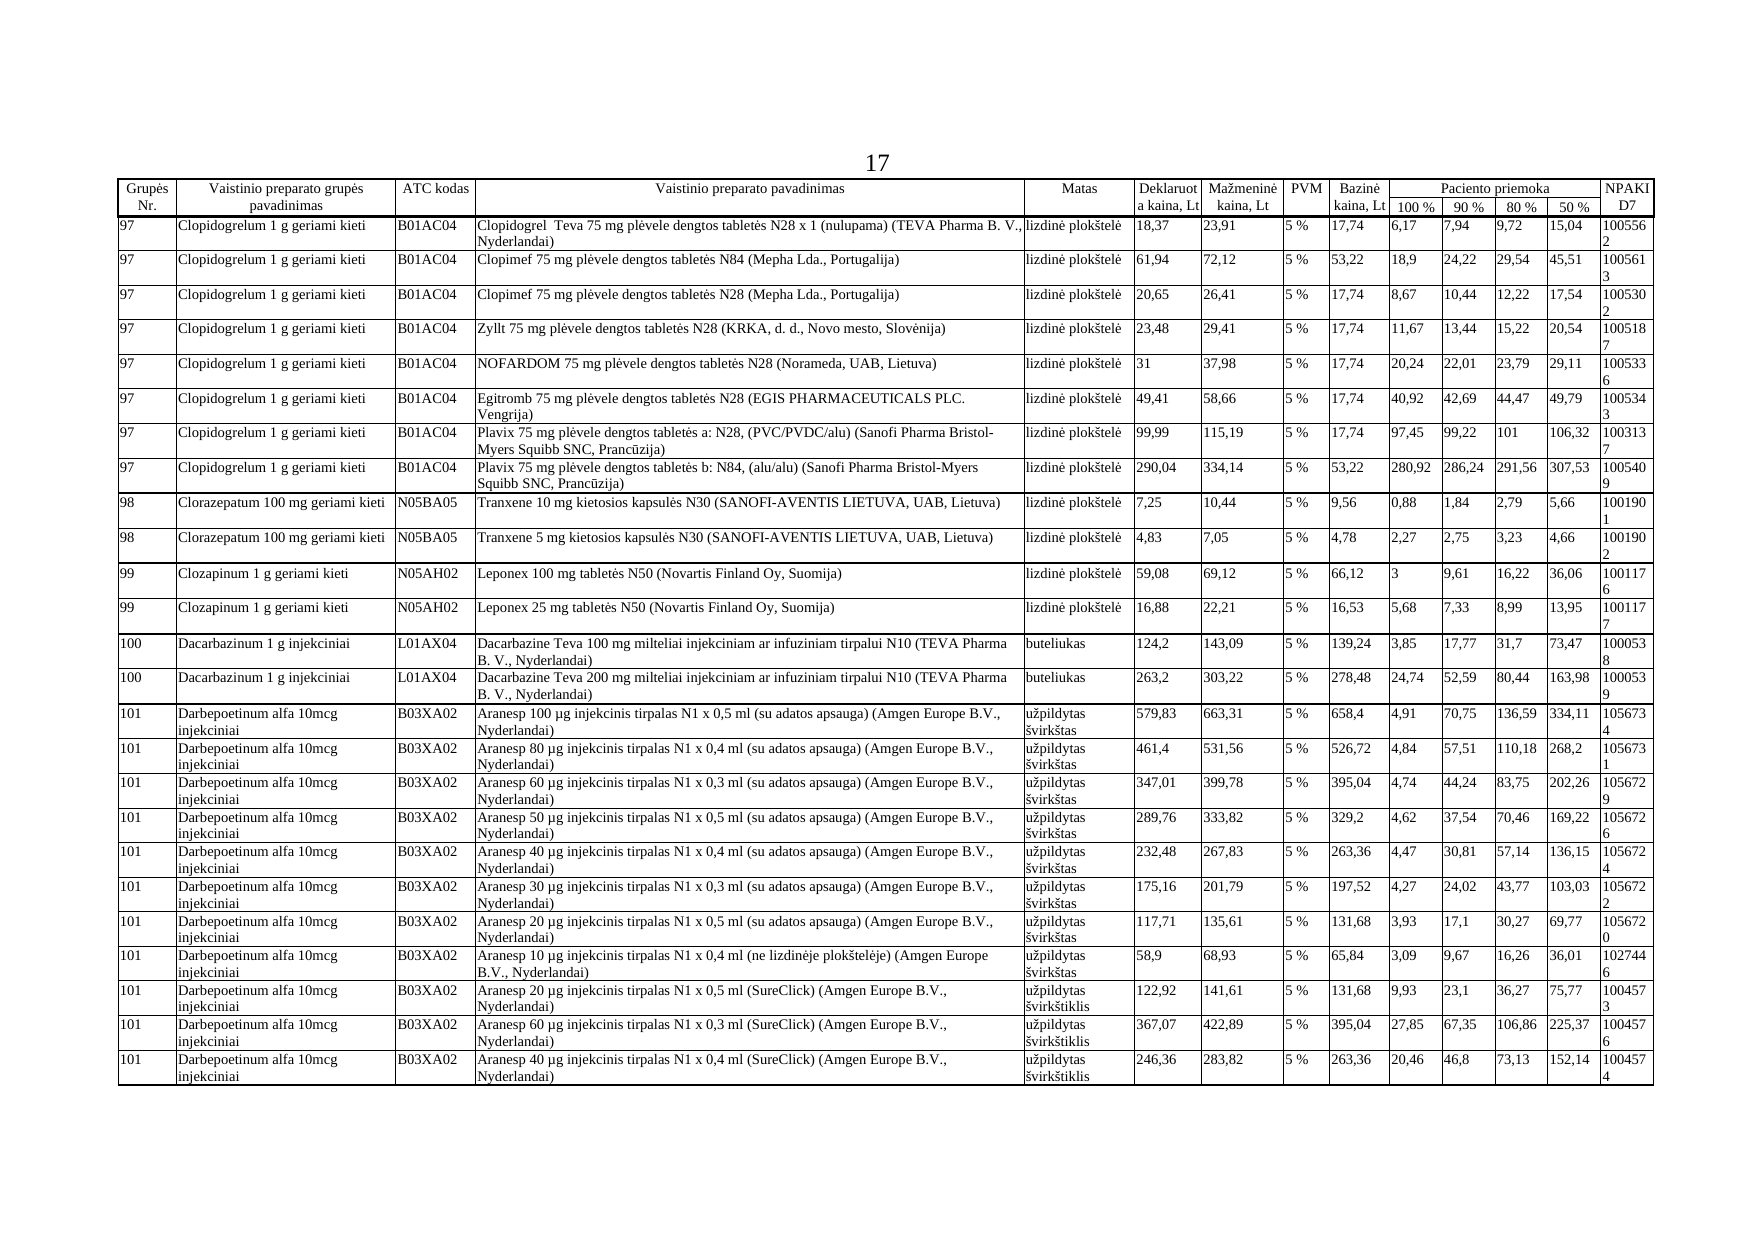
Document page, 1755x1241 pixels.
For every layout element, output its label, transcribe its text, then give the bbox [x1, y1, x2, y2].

table_cell lizdinė plokštelė [1025, 494, 1134, 528]
table_cell 461,4 [1135, 739, 1201, 773]
table_cell Darbepoetinum alfa 10mcg injekciniai [177, 739, 395, 773]
table_cell 103,03 [1548, 878, 1600, 911]
table_cell 68,93 [1202, 947, 1283, 980]
table_header PVM [1284, 180, 1329, 215]
table_cell 1005302 [1601, 286, 1653, 319]
table_cell 280,92 [1390, 459, 1442, 492]
table_cell 5 % [1284, 286, 1329, 319]
table_cell Clorazepatum 100 mg geriami kieti [177, 494, 395, 528]
table_cell 101 [119, 947, 176, 980]
table_cell 9,61 [1443, 564, 1495, 598]
table_cell 1056726 [1601, 809, 1653, 842]
table_cell 169,22 [1548, 809, 1600, 842]
table_cell 29,41 [1202, 320, 1283, 354]
table_cell buteliukas [1025, 635, 1134, 668]
table_cell 101 [119, 912, 176, 946]
table_cell 5,66 [1548, 494, 1600, 528]
table_cell B01AC04 [396, 389, 475, 423]
table_cell 1027446 [1601, 947, 1653, 980]
table_cell 5 % [1284, 809, 1329, 842]
table_cell 36,27 [1496, 981, 1547, 1015]
table_cell Aranesp 60 µg injekcinis tirpalas N1 x 0,3 ml (SureClick) (Amgen Europe B.V., Nyderlandai) [476, 1016, 1024, 1049]
table_cell 395,04 [1330, 774, 1389, 807]
table_cell 50 % [1548, 198, 1600, 215]
table_cell 16,53 [1330, 599, 1389, 632]
table_cell 9,56 [1330, 494, 1389, 528]
table_cell Clorazepatum 100 mg geriami kieti [177, 529, 395, 562]
table_cell B01AC04 [396, 355, 475, 388]
table_cell 5 % [1284, 669, 1329, 703]
table_header Vaistinio preparato pavadinimas [476, 180, 1024, 215]
table_header NPAKID7 [1601, 180, 1653, 215]
table_cell 36,06 [1548, 564, 1600, 598]
table_cell Darbepoetinum alfa 10mcg injekciniai [177, 947, 395, 980]
table_cell 263,2 [1135, 669, 1201, 703]
table_cell 1004574 [1601, 1051, 1653, 1084]
table_cell Aranesp 100 µg injekcinis tirpalas N1 x 0,5 ml (su adatos apsauga) (Amgen Europe B.V., Nyderlandai) [476, 705, 1024, 738]
table_cell 99 [119, 564, 176, 598]
table_cell 101 [119, 739, 176, 773]
table_cell 1000539 [1601, 669, 1653, 703]
table_cell 27,85 [1390, 1016, 1442, 1049]
table_header Mažmeninė kaina, Lt [1202, 180, 1283, 215]
table_cell 67,35 [1443, 1016, 1495, 1049]
table_cell 658,4 [1330, 705, 1389, 738]
table_header Vaistinio preparato grupės pavadinimas [177, 180, 395, 215]
table_cell Plavix 75 mg plėvele dengtos tabletės a: N28, (PVC/PVDC/alu) (Sanofi Pharma Bristol-Myers Squibb SNC, Prancūzija) [476, 424, 1024, 457]
table_cell 43,77 [1496, 878, 1547, 911]
table_cell 422,89 [1202, 1016, 1283, 1049]
table_cell 3,93 [1390, 912, 1442, 946]
table_cell B01AC04 [396, 459, 475, 492]
table_cell 163,98 [1548, 669, 1600, 703]
table_cell 152,14 [1548, 1051, 1600, 1084]
table_cell L01AX04 [396, 635, 475, 668]
table_cell 80,44 [1496, 669, 1547, 703]
table_cell 23,79 [1496, 355, 1547, 388]
table_cell 5 % [1284, 355, 1329, 388]
table_cell 4,83 [1135, 529, 1201, 562]
table_cell užpildytas švirkštiklis [1025, 1016, 1134, 1049]
table_cell Aranesp 40 µg injekcinis tirpalas N1 x 0,4 ml (SureClick) (Amgen Europe B.V., Nyderlandai) [476, 1051, 1024, 1084]
table_cell 526,72 [1330, 739, 1389, 773]
table_cell 17,1 [1443, 912, 1495, 946]
table_cell 17,74 [1330, 424, 1389, 457]
table_cell 18,37 [1135, 218, 1201, 250]
table_cell 69,77 [1548, 912, 1600, 946]
table_cell 10,44 [1202, 494, 1283, 528]
table_cell 395,04 [1330, 1016, 1389, 1049]
table_cell 7,25 [1135, 494, 1201, 528]
table_cell 3 [1390, 564, 1442, 598]
table_cell Darbepoetinum alfa 10mcg injekciniai [177, 878, 395, 911]
table_cell 20,65 [1135, 286, 1201, 319]
table_cell 58,66 [1202, 389, 1283, 423]
table_cell 90 % [1443, 198, 1495, 215]
table_cell Plavix 75 mg plėvele dengtos tabletės b: N84, (alu/alu) (Sanofi Pharma Bristol-Myers Squibb SNC, Prancūzija) [476, 459, 1024, 492]
table_cell B03XA02 [396, 1016, 475, 1049]
table_cell lizdinė plokštelė [1025, 355, 1134, 388]
table_cell 97 [119, 251, 176, 284]
table_cell 29,54 [1496, 251, 1547, 284]
table_cell 15,04 [1548, 218, 1600, 250]
table_cell 1056720 [1601, 912, 1653, 946]
table_cell 17,74 [1330, 355, 1389, 388]
table_cell 99,22 [1443, 424, 1495, 457]
table_cell 1005187 [1601, 320, 1653, 354]
table_cell 22,01 [1443, 355, 1495, 388]
table_cell 4,78 [1330, 529, 1389, 562]
table_cell Aranesp 80 µg injekcinis tirpalas N1 x 0,4 ml (su adatos apsauga) (Amgen Europe B.V., Nyderlandai) [476, 739, 1024, 773]
table_cell 20,24 [1390, 355, 1442, 388]
table_cell 73,47 [1548, 635, 1600, 668]
table_cell 347,01 [1135, 774, 1201, 807]
table_cell B03XA02 [396, 1051, 475, 1084]
table_cell 1,84 [1443, 494, 1495, 528]
table_header Paciento priemoka [1390, 180, 1600, 197]
table_cell NOFARDOM 75 mg plėvele dengtos tabletės N28 (Norameda, UAB, Lietuva) [476, 355, 1024, 388]
table_cell 1003137 [1601, 424, 1653, 457]
table_cell B03XA02 [396, 878, 475, 911]
table_cell 101 [119, 981, 176, 1015]
table_cell užpildytas švirkštiklis [1025, 981, 1134, 1015]
table_cell 5 % [1284, 459, 1329, 492]
table_cell Dacarbazine Teva 100 mg milteliai injekciniam ar infuziniam tirpalui N10 (TEVA Pharma B. V., Nyderlandai) [476, 635, 1024, 668]
table_cell B03XA02 [396, 809, 475, 842]
table_cell Clopidogrelum 1 g geriami kieti [177, 320, 395, 354]
table_cell 24,74 [1390, 669, 1442, 703]
table_cell 10,44 [1443, 286, 1495, 319]
table_cell lizdinė plokštelė [1025, 459, 1134, 492]
table_cell 49,41 [1135, 389, 1201, 423]
table_cell 106,86 [1496, 1016, 1547, 1049]
table_cell 3,09 [1390, 947, 1442, 980]
table_cell B03XA02 [396, 843, 475, 877]
table_cell 136,15 [1548, 843, 1600, 877]
table_header Matas [1025, 180, 1134, 215]
table_cell 57,51 [1443, 739, 1495, 773]
table_cell Darbepoetinum alfa 10mcg injekciniai [177, 981, 395, 1015]
table_cell 1001176 [1601, 564, 1653, 598]
table_cell 30,81 [1443, 843, 1495, 877]
table_cell 2,75 [1443, 529, 1495, 562]
table_cell Aranesp 20 µg injekcinis tirpalas N1 x 0,5 ml (SureClick) (Amgen Europe B.V., Nyderlandai) [476, 981, 1024, 1015]
table_cell 17,74 [1330, 320, 1389, 354]
table_cell lizdinė plokštelė [1025, 320, 1134, 354]
table_cell 13,44 [1443, 320, 1495, 354]
table_cell 4,91 [1390, 705, 1442, 738]
table_cell buteliukas [1025, 669, 1134, 703]
table_cell 579,83 [1135, 705, 1201, 738]
table_cell B03XA02 [396, 912, 475, 946]
table_cell Clopimef 75 mg plėvele dengtos tabletės N28 (Mepha Lda., Portugalija) [476, 286, 1024, 319]
table_cell B01AC04 [396, 424, 475, 457]
table_cell 98 [119, 494, 176, 528]
table_cell B03XA02 [396, 981, 475, 1015]
table_cell 232,48 [1135, 843, 1201, 877]
table_header Grupės Nr. [119, 180, 176, 215]
table_cell 9,67 [1443, 947, 1495, 980]
table_cell 303,22 [1202, 669, 1283, 703]
table_cell B03XA02 [396, 947, 475, 980]
table_cell Clopidogrelum 1 g geriami kieti [177, 286, 395, 319]
table_cell 283,82 [1202, 1051, 1283, 1084]
table_cell 17,74 [1330, 218, 1389, 250]
table_cell 13,95 [1548, 599, 1600, 632]
table_cell 334,11 [1548, 705, 1600, 738]
table_cell 139,24 [1330, 635, 1389, 668]
table_cell užpildytas švirkštas [1025, 705, 1134, 738]
table_cell B01AC04 [396, 286, 475, 319]
table_cell Aranesp 30 µg injekcinis tirpalas N1 x 0,3 ml (su adatos apsauga) (Amgen Europe B.V., Nyderlandai) [476, 878, 1024, 911]
table_cell 334,14 [1202, 459, 1283, 492]
table_cell 175,16 [1135, 878, 1201, 911]
table_cell 1005562 [1601, 218, 1653, 250]
table_cell 101 [119, 1051, 176, 1084]
table_cell Tranxene 5 mg kietosios kapsulės N30 (SANOFI-AVENTIS LIETUVA, UAB, Lietuva) [476, 529, 1024, 562]
table_cell 24,22 [1443, 251, 1495, 284]
table_cell B01AC04 [396, 320, 475, 354]
table_cell 3,23 [1496, 529, 1547, 562]
table_cell 329,2 [1330, 809, 1389, 842]
table_cell 80 % [1496, 198, 1547, 215]
table_cell lizdinė plokštelė [1025, 286, 1134, 319]
table_cell lizdinė plokštelė [1025, 218, 1134, 250]
table_cell 42,69 [1443, 389, 1495, 423]
table_cell 5 % [1284, 564, 1329, 598]
table_cell 70,75 [1443, 705, 1495, 738]
table_cell 2,27 [1390, 529, 1442, 562]
table_header Deklaruota kaina, Lt [1135, 180, 1201, 215]
table_cell 9,93 [1390, 981, 1442, 1015]
table_cell Clopimef 75 mg plėvele dengtos tabletės N84 (Mepha Lda., Portugalija) [476, 251, 1024, 284]
table_cell 201,79 [1202, 878, 1283, 911]
table_cell Leponex 100 mg tabletės N50 (Novartis Finland Oy, Suomija) [476, 564, 1024, 598]
table_cell Aranesp 20 µg injekcinis tirpalas N1 x 0,5 ml (su adatos apsauga) (Amgen Europe B.V., Nyderlandai) [476, 912, 1024, 946]
table_cell 7,94 [1443, 218, 1495, 250]
table_cell 5 % [1284, 843, 1329, 877]
table_cell lizdinė plokštelė [1025, 529, 1134, 562]
table_cell 8,67 [1390, 286, 1442, 319]
table_cell Clopidogrelum 1 g geriami kieti [177, 424, 395, 457]
table_cell 289,76 [1135, 809, 1201, 842]
table_cell 1056722 [1601, 878, 1653, 911]
table_cell 263,36 [1330, 1051, 1389, 1084]
table_cell L01AX04 [396, 669, 475, 703]
table_cell 23,91 [1202, 218, 1283, 250]
table_cell 7,05 [1202, 529, 1283, 562]
table_cell 333,82 [1202, 809, 1283, 842]
table_cell 12,22 [1496, 286, 1547, 319]
table_cell Tranxene 10 mg kietosios kapsulės N30 (SANOFI-AVENTIS LIETUVA, UAB, Lietuva) [476, 494, 1024, 528]
table_cell 22,21 [1202, 599, 1283, 632]
table_cell 17,74 [1330, 389, 1389, 423]
table_cell 37,54 [1443, 809, 1495, 842]
table_cell 20,54 [1548, 320, 1600, 354]
table_cell užpildytas švirkštiklis [1025, 1051, 1134, 1084]
table_cell B03XA02 [396, 739, 475, 773]
table_cell 36,01 [1548, 947, 1600, 980]
table_cell 101 [119, 705, 176, 738]
table_cell Darbepoetinum alfa 10mcg injekciniai [177, 843, 395, 877]
table_cell Darbepoetinum alfa 10mcg injekciniai [177, 912, 395, 946]
table_cell užpildytas švirkštas [1025, 912, 1134, 946]
table_cell 5 % [1284, 739, 1329, 773]
table_cell 101 [119, 878, 176, 911]
table_cell 5 % [1284, 424, 1329, 457]
table_cell 106,32 [1548, 424, 1600, 457]
table_cell 99,99 [1135, 424, 1201, 457]
table_cell 291,56 [1496, 459, 1547, 492]
table_cell 5 % [1284, 705, 1329, 738]
table_cell 7,33 [1443, 599, 1495, 632]
table_cell 18,9 [1390, 251, 1442, 284]
table_cell Leponex 25 mg tabletės N50 (Novartis Finland Oy, Suomija) [476, 599, 1024, 632]
table_cell 65,84 [1330, 947, 1389, 980]
table_cell 45,51 [1548, 251, 1600, 284]
table_cell Dacarbazine Teva 200 mg milteliai injekciniam ar infuziniam tirpalui N10 (TEVA Pharma B. V., Nyderlandai) [476, 669, 1024, 703]
table_cell 135,61 [1202, 912, 1283, 946]
table_cell 117,71 [1135, 912, 1201, 946]
table_cell 97,45 [1390, 424, 1442, 457]
table_cell užpildytas švirkštas [1025, 809, 1134, 842]
table_cell 136,59 [1496, 705, 1547, 738]
table_cell 1005336 [1601, 355, 1653, 388]
table_cell 101 [1496, 424, 1547, 457]
table_cell 367,07 [1135, 1016, 1201, 1049]
table_cell 1001177 [1601, 599, 1653, 632]
table_cell 1001901 [1601, 494, 1653, 528]
table_cell B01AC04 [396, 218, 475, 250]
table_cell Clozapinum 1 g geriami kieti [177, 564, 395, 598]
table_cell 97 [119, 286, 176, 319]
table_cell Clopidogrelum 1 g geriami kieti [177, 251, 395, 284]
table_cell lizdinė plokštelė [1025, 564, 1134, 598]
table_cell 141,61 [1202, 981, 1283, 1015]
table_cell 101 [119, 774, 176, 807]
table_cell Zyllt 75 mg plėvele dengtos tabletės N28 (KRKA, d. d., Novo mesto, Slovėnija) [476, 320, 1024, 354]
table_header Bazinė kaina, Lt [1330, 180, 1389, 215]
table_cell Aranesp 50 µg injekcinis tirpalas N1 x 0,5 ml (su adatos apsauga) (Amgen Europe B.V., Nyderlandai) [476, 809, 1024, 842]
table_cell Clopidogrel Teva 75 mg plėvele dengtos tabletės N28 x 1 (nulupama) (TEVA Pharma B. V., Nyderlandai) [476, 218, 1024, 250]
table_cell 30,27 [1496, 912, 1547, 946]
table_cell 1004576 [1601, 1016, 1653, 1049]
table_cell 59,08 [1135, 564, 1201, 598]
table_cell 17,54 [1548, 286, 1600, 319]
table_cell 278,48 [1330, 669, 1389, 703]
table_cell 5 % [1284, 389, 1329, 423]
table_cell 23,1 [1443, 981, 1495, 1015]
table_cell 100 [119, 669, 176, 703]
table_cell 267,83 [1202, 843, 1283, 877]
table_cell Clozapinum 1 g geriami kieti [177, 599, 395, 632]
table_cell 1056724 [1601, 843, 1653, 877]
table_cell N05BA05 [396, 529, 475, 562]
table_cell 98 [119, 529, 176, 562]
table_cell Clopidogrelum 1 g geriami kieti [177, 389, 395, 423]
table_cell 75,77 [1548, 981, 1600, 1015]
table_cell 73,13 [1496, 1051, 1547, 1084]
table_cell užpildytas švirkštas [1025, 947, 1134, 980]
table_cell 53,22 [1330, 251, 1389, 284]
table_cell 122,92 [1135, 981, 1201, 1015]
table_cell 72,12 [1202, 251, 1283, 284]
table_cell B03XA02 [396, 705, 475, 738]
table_cell lizdinė plokštelė [1025, 389, 1134, 423]
table_cell 52,59 [1443, 669, 1495, 703]
table_cell 5 % [1284, 1016, 1329, 1049]
table_cell Aranesp 10 µg injekcinis tirpalas N1 x 0,4 ml (ne lizdinėje plokštelėje) (Amgen Europe B.V., Nyderlandai) [476, 947, 1024, 980]
table_cell 97 [119, 355, 176, 388]
table_cell 6,17 [1390, 218, 1442, 250]
table_cell užpildytas švirkštas [1025, 843, 1134, 877]
table_cell lizdinė plokštelė [1025, 424, 1134, 457]
table_cell Clopidogrelum 1 g geriami kieti [177, 459, 395, 492]
table_cell 11,67 [1390, 320, 1442, 354]
table_cell 83,75 [1496, 774, 1547, 807]
table_cell 53,22 [1330, 459, 1389, 492]
table_cell 531,56 [1202, 739, 1283, 773]
table_cell 225,37 [1548, 1016, 1600, 1049]
table_cell 110,18 [1496, 739, 1547, 773]
table_cell 1005613 [1601, 251, 1653, 284]
table_cell 24,02 [1443, 878, 1495, 911]
table_cell 4,27 [1390, 878, 1442, 911]
table_cell 4,47 [1390, 843, 1442, 877]
table_cell 58,9 [1135, 947, 1201, 980]
table_cell 101 [119, 809, 176, 842]
table_cell 286,24 [1443, 459, 1495, 492]
table_cell 263,36 [1330, 843, 1389, 877]
table_cell 70,46 [1496, 809, 1547, 842]
table_cell 663,31 [1202, 705, 1283, 738]
table_cell 37,98 [1202, 355, 1283, 388]
table_cell 1005409 [1601, 459, 1653, 492]
table_cell 131,68 [1330, 981, 1389, 1015]
table_cell 101 [119, 1016, 176, 1049]
table_cell 9,72 [1496, 218, 1547, 250]
table_cell 31 [1135, 355, 1201, 388]
table_cell 5 % [1284, 320, 1329, 354]
table_cell 5,68 [1390, 599, 1442, 632]
table_cell 8,99 [1496, 599, 1547, 632]
table_cell 49,79 [1548, 389, 1600, 423]
table_cell 5 % [1284, 1051, 1329, 1084]
table_cell Egitromb 75 mg plėvele dengtos tabletės N28 (EGIS PHARMACEUTICALS PLC. Vengrija) [476, 389, 1024, 423]
table_cell 143,09 [1202, 635, 1283, 668]
table_cell 5 % [1284, 251, 1329, 284]
table_cell 20,46 [1390, 1051, 1442, 1084]
table_cell lizdinė plokštelė [1025, 251, 1134, 284]
table_cell Aranesp 40 µg injekcinis tirpalas N1 x 0,4 ml (su adatos apsauga) (Amgen Europe B.V., Nyderlandai) [476, 843, 1024, 877]
table_cell 57,14 [1496, 843, 1547, 877]
table_cell 99 [119, 599, 176, 632]
table_cell Darbepoetinum alfa 10mcg injekciniai [177, 1051, 395, 1084]
table_cell N05AH02 [396, 564, 475, 598]
table_cell užpildytas švirkštas [1025, 774, 1134, 807]
table_cell 16,22 [1496, 564, 1547, 598]
table_cell Darbepoetinum alfa 10mcg injekciniai [177, 1016, 395, 1049]
table_cell 17,77 [1443, 635, 1495, 668]
table_cell Darbepoetinum alfa 10mcg injekciniai [177, 705, 395, 738]
table_cell 202,26 [1548, 774, 1600, 807]
table_cell 97 [119, 459, 176, 492]
table_cell 5 % [1284, 878, 1329, 911]
table_cell 268,2 [1548, 739, 1600, 773]
table_cell Dacarbazinum 1 g injekciniai [177, 635, 395, 668]
table_cell 16,26 [1496, 947, 1547, 980]
table_cell 290,04 [1135, 459, 1201, 492]
table_cell Dacarbazinum 1 g injekciniai [177, 669, 395, 703]
table_cell 15,22 [1496, 320, 1547, 354]
table_cell Darbepoetinum alfa 10mcg injekciniai [177, 809, 395, 842]
table_header ATC kodas [396, 180, 475, 215]
table_cell 5 % [1284, 635, 1329, 668]
table_cell 26,41 [1202, 286, 1283, 319]
table_cell 100 % [1390, 198, 1442, 215]
table_cell 97 [119, 218, 176, 250]
table_cell 101 [119, 843, 176, 877]
table_cell 1056734 [1601, 705, 1653, 738]
table_cell 100 [119, 635, 176, 668]
table_cell 1005343 [1601, 389, 1653, 423]
table_cell 1056731 [1601, 739, 1653, 773]
table_cell 2,79 [1496, 494, 1547, 528]
table_cell 5 % [1284, 981, 1329, 1015]
table_cell Darbepoetinum alfa 10mcg injekciniai [177, 774, 395, 807]
table_cell 5 % [1284, 529, 1329, 562]
table_cell 246,36 [1135, 1051, 1201, 1084]
table_cell 4,74 [1390, 774, 1442, 807]
table_cell 131,68 [1330, 912, 1389, 946]
table_cell 5 % [1284, 218, 1329, 250]
table_cell 61,94 [1135, 251, 1201, 284]
table_cell Clopidogrelum 1 g geriami kieti [177, 218, 395, 250]
table_cell 29,11 [1548, 355, 1600, 388]
table_cell 40,92 [1390, 389, 1442, 423]
table_cell 16,88 [1135, 599, 1201, 632]
table_cell 5 % [1284, 494, 1329, 528]
table_cell 4,84 [1390, 739, 1442, 773]
table_cell Clopidogrelum 1 g geriami kieti [177, 355, 395, 388]
table_cell 5 % [1284, 774, 1329, 807]
table_cell 1001902 [1601, 529, 1653, 562]
table_cell 23,48 [1135, 320, 1201, 354]
table_cell 4,66 [1548, 529, 1600, 562]
table_cell 97 [119, 320, 176, 354]
table_cell 115,19 [1202, 424, 1283, 457]
table_cell 46,8 [1443, 1051, 1495, 1084]
table_cell užpildytas švirkštas [1025, 739, 1134, 773]
table_cell užpildytas švirkštas [1025, 878, 1134, 911]
table_cell B03XA02 [396, 774, 475, 807]
table_cell 0,88 [1390, 494, 1442, 528]
table_cell 124,2 [1135, 635, 1201, 668]
table_cell 1004573 [1601, 981, 1653, 1015]
table_cell 5 % [1284, 599, 1329, 632]
table_cell 69,12 [1202, 564, 1283, 598]
table_cell B01AC04 [396, 251, 475, 284]
table_cell lizdinė plokštelė [1025, 599, 1134, 632]
table_cell 1000538 [1601, 635, 1653, 668]
table_cell Aranesp 60 µg injekcinis tirpalas N1 x 0,3 ml (su adatos apsauga) (Amgen Europe B.V., Nyderlandai) [476, 774, 1024, 807]
table_cell 197,52 [1330, 878, 1389, 911]
table_cell 17,74 [1330, 286, 1389, 319]
table_cell 44,47 [1496, 389, 1547, 423]
table_cell 97 [119, 424, 176, 457]
table_cell N05AH02 [396, 599, 475, 632]
table_cell 97 [119, 389, 176, 423]
table_cell 44,24 [1443, 774, 1495, 807]
table_cell 4,62 [1390, 809, 1442, 842]
table_cell 1056729 [1601, 774, 1653, 807]
table_cell 66,12 [1330, 564, 1389, 598]
table_cell 307,53 [1548, 459, 1600, 492]
table_cell 31,7 [1496, 635, 1547, 668]
table_cell 399,78 [1202, 774, 1283, 807]
table_cell 5 % [1284, 947, 1329, 980]
table_cell 3,85 [1390, 635, 1442, 668]
table_cell N05BA05 [396, 494, 475, 528]
table_cell 5 % [1284, 912, 1329, 946]
